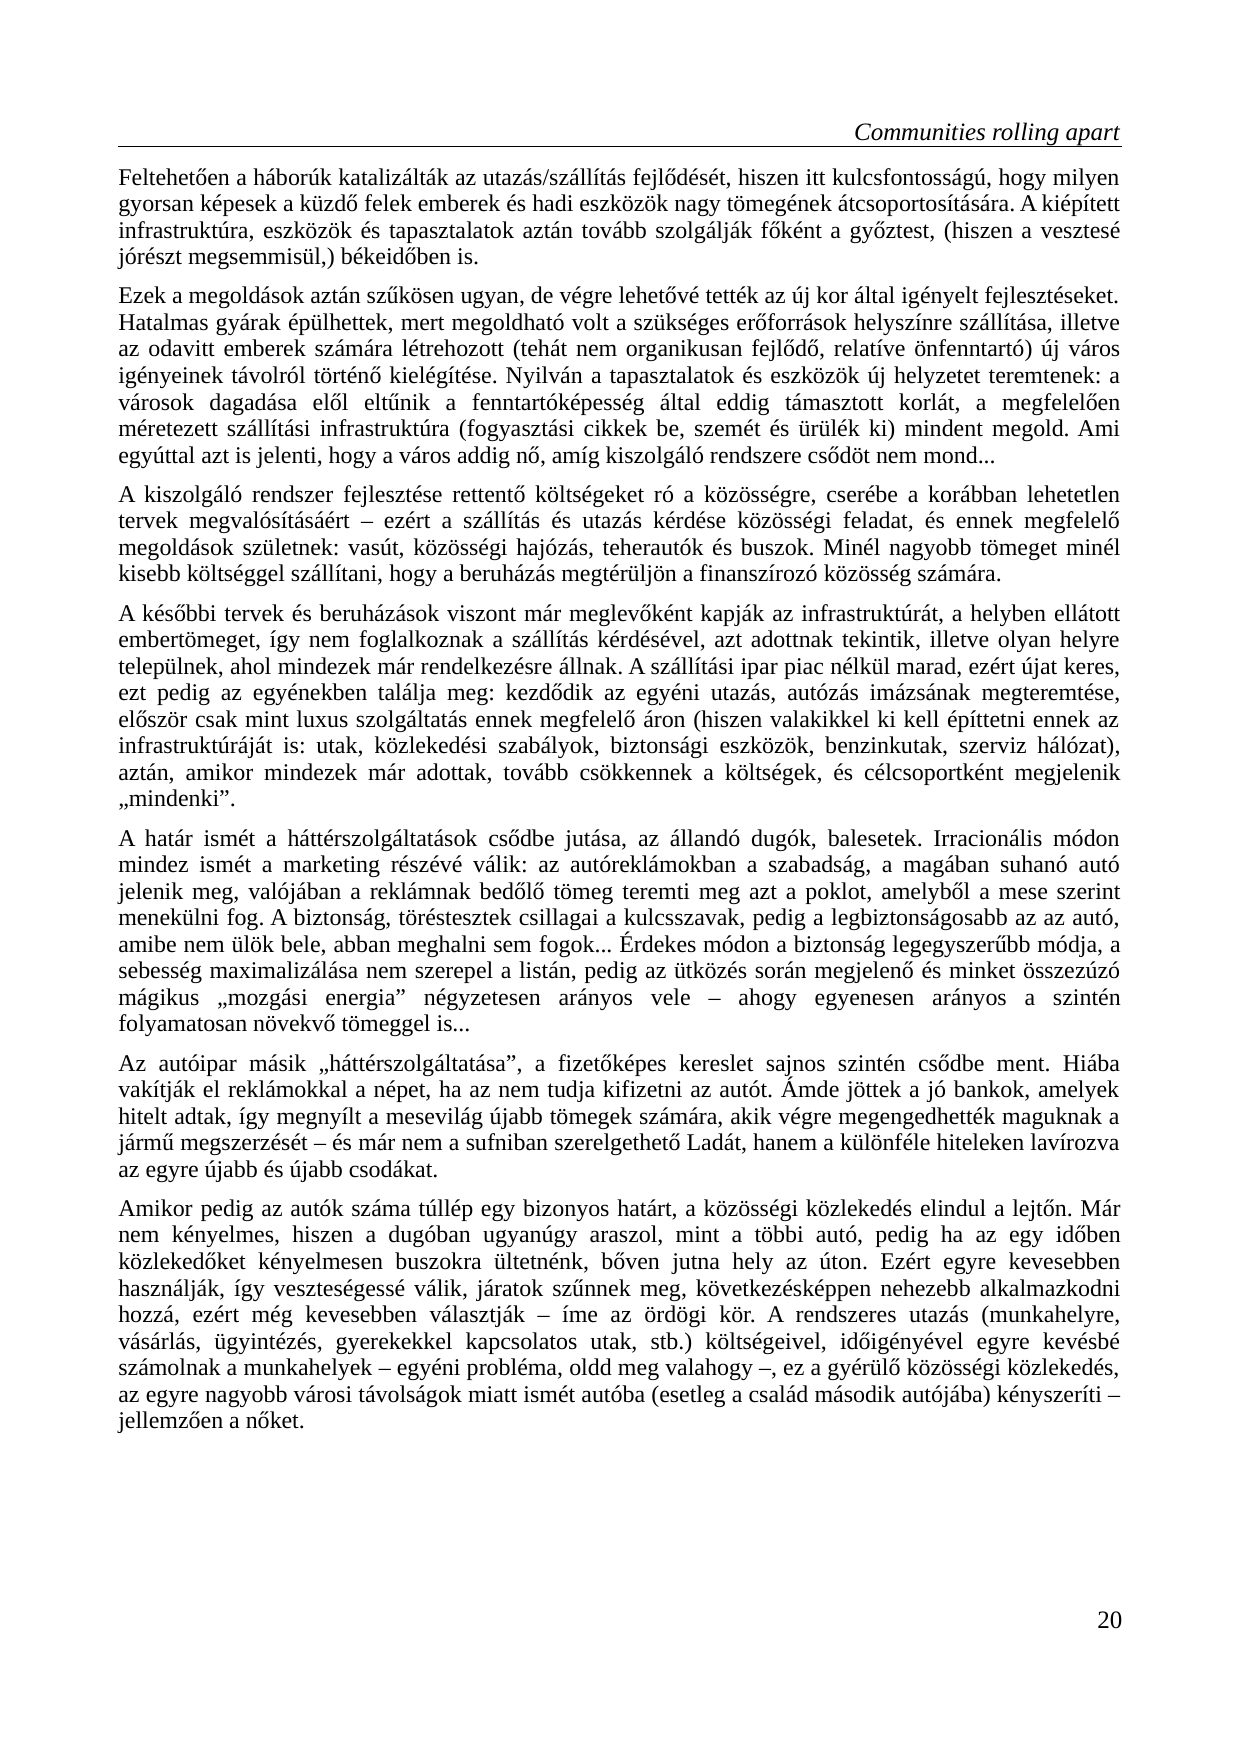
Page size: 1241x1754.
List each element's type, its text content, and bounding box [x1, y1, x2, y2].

text Feltehetően a háborúk katalizálták az utazás/szállítás fejlődését, hiszen itt kulcsfontosságú, hogy milyen gyorsan képesek a küzdő felek emberek és hadi eszközök nagy tömegének átcsoportosítására. A kiépített infrastruktúra, eszközök és tapasztalatok aztán tovább szolgálják főként a győztest, (hiszen a vesztesé jórészt megsemmisül,) békeidőben is. [118, 164, 1122, 270]
text Az autóipar másik „háttérszolgáltatása”, a fizetőképes kereslet sajnos szintén csődbe ment. Hiába vakítják el reklámokkal a népet, ha az nem tudja kifizetni az autót. Ámde jöttek a jó bankok, amelyek hitelt adtak, így megnyílt a mesevilág újabb tömegek számára, akik végre megengedhették maguknak a jármű megszerzését – és már nem a sufniban szerelgethető Ladát, hanem a különféle hiteleken lavírozva az egyre újabb és újabb csodákat. [118, 1049, 1122, 1182]
text A határ ismét a háttérszolgáltatások csődbe jutása, az állandó dugók, balesetek. Irracionális módon mindez ismét a marketing részévé válik: az autóreklámokban a szabadság, a magában suhanó autó jelenik meg, valójában a reklámnak bedőlő tömeg teremti meg azt a poklot, amelyből a mese szerint menekülni fog. A biztonság, töréstesztek csillagai a kulcsszavak, pedig a legbiztonságosabb az az autó, amibe nem ülök bele, abban meghalni sem fogok... Érdekes módon a biztonság legegyszerűbb módja, a sebesség maximalizálása nem szerepel a listán, pedig az ütközés során megjelenő és minket összezúzó mágikus „mozgási energia” négyzetesen arányos vele – ahogy egyenesen arányos a szintén folyamatosan növekvő tömeggel is... [118, 824, 1122, 1037]
text A kiszolgáló rendszer fejlesztése rettentő költségeket ró a közösségre, cserébe a korábban lehetetlen tervek megvalósításáért – ezért a szállítás és utazás kérdése közösségi feladat, és ennek megfelelő megoldások születnek: vasút, közösségi hajózás, teherautók és buszok. Minél nagyobb tömeget minél kisebb költséggel szállítani, hogy a beruházás megtérüljön a finanszírozó közösség számára. [118, 481, 1122, 587]
text A későbbi tervek és beruházások viszont már meglevőként kapják az infrastruktúrát, a helyben ellátott embertömeget, így nem foglalkoznak a szállítás kérdésével, azt adottnak tekintik, illetve olyan helyre települnek, ahol mindezek már rendelkezésre állnak. A szállítási ipar piac nélkül marad, ezért újat keres, ezt pedig az egyénekben találja meg: kezdődik az egyéni utazás, autózás imázsának megteremtése, először csak mint luxus szolgáltatás ennek megfelelő áron (hiszen valakikkel ki kell építtetni ennek az infrastruktúráját is: utak, közlekedési szabályok, biztonsági eszközök, benzinkutak, szerviz hálózat), aztán, amikor mindezek már adottak, tovább csökkennek a költségek, és célcsoportként megjelenik „mindenki”. [118, 599, 1122, 812]
text Ezek a megoldások aztán szűkösen ugyan, de végre lehetővé tették az új kor által igényelt fejlesztéseket. Hatalmas gyárak épülhettek, mert megoldható volt a szükséges erőforrások helyszínre szállítása, illetve az odavitt emberek számára létrehozott (tehát nem organikusan fejlődő, relatíve önfenntartó) új város igényeinek távolról történő kielégítése. Nyilván a tapasztalatok és eszközök új helyzetet teremtenek: a városok dagadása elől eltűnik a fenntartóképesség által eddig támasztott korlát, a megfelelően méretezett szállítási infrastruktúra (fogyasztási cikkek be, szemét és ürülék ki) mindent megold. Ami egyúttal azt is jelenti, hogy a város addig nő, amíg kiszolgáló rendszere csődöt nem mond... [118, 282, 1122, 468]
text Amikor pedig az autók száma túllép egy bizonyos határt, a közösségi közlekedés elindul a lejtőn. Már nem kényelmes, hiszen a dugóban ugyanúgy araszol, mint a többi autó, pedig ha az egy időben közlekedőket kényelmesen buszokra ültetnénk, bőven jutna hely az úton. Ezért egyre kevesebben használják, így veszteségessé válik, járatok szűnnek meg, következésképpen nehezebb alkalmazkodni hozzá, ezért még kevesebben választják – íme az ördögi kör. A rendszeres utazás (munkahelyre, vásárlás, ügyintézés, gyerekekkel kapcsolatos utak, stb.) költségeivel, időigényével egyre kevésbé számolnak a munkahelyek – egyéni probléma, oldd meg valahogy –, ez a gyérülő közösségi közlekedés, az egyre nagyobb városi távolságok miatt ismét autóba (esetleg a család második autójába) kényszeríti – jellemzően a nőket. [118, 1195, 1122, 1434]
